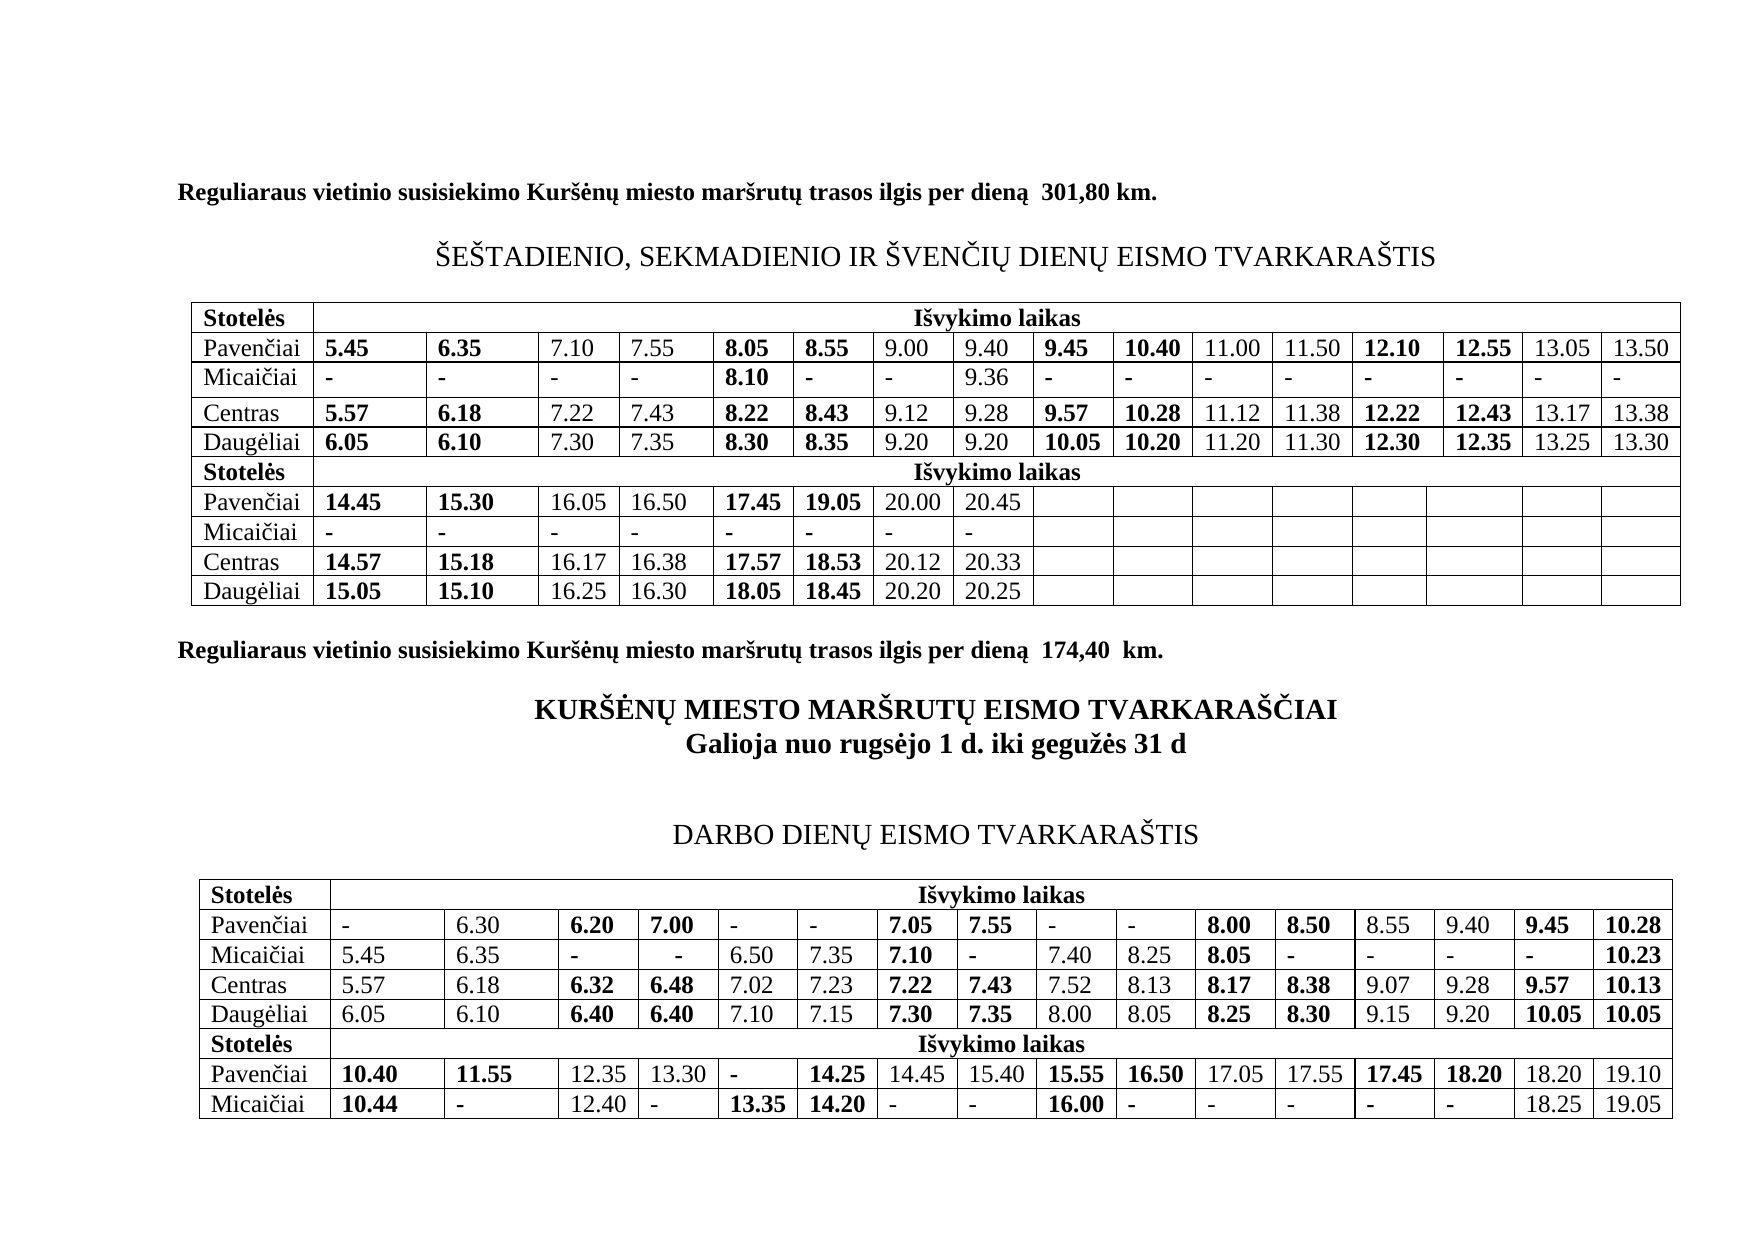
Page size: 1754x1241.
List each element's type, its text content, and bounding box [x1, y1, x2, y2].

table_cell 19.10 [1594, 1059, 1672, 1088]
table_cell 17.05 [1196, 1059, 1275, 1088]
table_cell 13.35 [719, 1089, 797, 1118]
table_cell 7.10 [539, 333, 619, 361]
table_cell Micaičiai [200, 940, 330, 969]
table_cell - [874, 363, 953, 397]
table_cell 6.10 [445, 1000, 558, 1028]
table_cell - [1276, 1089, 1354, 1118]
table_cell 6.50 [719, 940, 797, 969]
table_cell 6.18 [427, 398, 538, 426]
table_cell [1034, 487, 1113, 516]
table_cell 10.40 [1114, 333, 1192, 361]
table_cell Daugėliai [192, 576, 313, 605]
table_cell [1427, 487, 1522, 516]
table_cell 7.43 [958, 970, 1036, 998]
table_cell 9.28 [954, 398, 1033, 426]
table_cell - [1356, 940, 1434, 969]
table_cell - [1523, 363, 1601, 397]
table_cell 8.00 [1037, 1000, 1116, 1028]
table_cell [1273, 547, 1352, 575]
table_cell - [794, 517, 873, 546]
table_cell 14.20 [798, 1089, 877, 1118]
table_cell 9.57 [1515, 970, 1593, 998]
table_cell 17.45 [1356, 1059, 1434, 1088]
table_cell Micaičiai [192, 517, 313, 546]
table_cell 20.00 [874, 487, 953, 516]
table_cell 16.00 [1037, 1089, 1116, 1118]
table_cell [1523, 517, 1601, 546]
table_cell - [559, 940, 638, 969]
table_cell 7.22 [878, 970, 957, 998]
table_cell - [1353, 363, 1443, 397]
table_cell - [1602, 363, 1680, 397]
table_cell 10.20 [1114, 428, 1192, 456]
table_cell 12.30 [1353, 428, 1443, 456]
table_cell - [714, 517, 793, 546]
table_cell - [958, 1089, 1036, 1118]
table_cell - [954, 517, 1033, 546]
table_cell 15.30 [427, 487, 538, 516]
table_cell Centras [192, 547, 313, 575]
table_cell 14.57 [314, 547, 426, 575]
table_cell 15.05 [314, 576, 426, 605]
table_cell 14.25 [798, 1059, 877, 1088]
text Galioja nuo rugsėjo 1 d. iki gegužės 31 d [177, 726, 1695, 759]
table_cell 6.35 [427, 333, 538, 361]
table_cell - [798, 910, 877, 939]
table_cell - [719, 1059, 797, 1088]
table_cell 10.13 [1594, 970, 1672, 998]
table_cell - [1117, 1089, 1195, 1118]
table_cell 13.50 [1602, 333, 1680, 361]
table_cell - [1196, 1089, 1275, 1118]
table_cell 7.15 [798, 1000, 877, 1028]
table_cell - [539, 363, 619, 397]
table_cell 8.00 [1196, 910, 1275, 939]
table_cell 11.50 [1273, 333, 1352, 361]
table_cell [1353, 576, 1426, 605]
table_cell 16.30 [620, 576, 713, 605]
table_cell [1193, 547, 1272, 575]
table_cell 11.12 [1193, 398, 1272, 426]
table_cell Pavenčiai [192, 333, 313, 361]
table_cell 8.25 [1117, 940, 1195, 969]
table_cell 11.20 [1193, 428, 1272, 456]
table_cell 9.40 [954, 333, 1033, 361]
table_cell 7.55 [958, 910, 1036, 939]
table_cell 7.52 [1037, 970, 1116, 998]
table_cell 5.57 [314, 398, 426, 426]
table_cell 7.10 [878, 940, 957, 969]
table_header Stotelės [200, 880, 330, 909]
table_header Išvykimo laikas [331, 880, 1672, 909]
table_cell [1523, 576, 1601, 605]
table_cell 7.00 [639, 910, 718, 939]
table_cell [1273, 517, 1352, 546]
table_cell 5.57 [331, 970, 444, 998]
table_cell 14.45 [314, 487, 426, 516]
table_cell 5.45 [314, 333, 426, 361]
table_cell 9.07 [1356, 970, 1434, 998]
table_cell Pavenčiai [200, 910, 330, 939]
table_cell 7.30 [878, 1000, 957, 1028]
table_cell Centras [192, 398, 313, 426]
table_cell 7.23 [798, 970, 877, 998]
table_cell Centras [200, 970, 330, 998]
table_cell 8.10 [714, 363, 793, 397]
table_cell 18.45 [794, 576, 873, 605]
table_cell 19.05 [794, 487, 873, 516]
table_cell [1353, 517, 1426, 546]
table_cell [1353, 487, 1426, 516]
table_cell - [331, 910, 444, 939]
table_cell Daugėliai [192, 428, 313, 456]
text DARBO DIENŲ EISMO TVARKARAŠTIS [177, 817, 1695, 851]
table_cell 17.57 [714, 547, 793, 575]
table_cell [1193, 576, 1272, 605]
table_cell 17.45 [714, 487, 793, 516]
table_cell 5.45 [331, 940, 444, 969]
table_cell - [1356, 1089, 1434, 1118]
table_cell 7.35 [798, 940, 877, 969]
table_cell 7.55 [620, 333, 713, 361]
table_cell - [874, 517, 953, 546]
table_cell 14.45 [878, 1059, 957, 1088]
table_cell 15.18 [427, 547, 538, 575]
table_cell - [958, 940, 1036, 969]
table_cell - [314, 517, 426, 546]
table_cell 7.02 [719, 970, 797, 998]
table_cell 6.40 [559, 1000, 638, 1028]
table_cell 20.12 [874, 547, 953, 575]
table_cell 6.05 [331, 1000, 444, 1028]
table_cell 6.35 [445, 940, 558, 969]
table_cell - [620, 363, 713, 397]
table_cell [1114, 487, 1192, 516]
table_cell 9.45 [1515, 910, 1593, 939]
table_cell - [639, 1089, 718, 1118]
table_cell 9.57 [1034, 398, 1113, 426]
table_cell 13.25 [1523, 428, 1601, 456]
table_cell 13.38 [1602, 398, 1680, 426]
table_cell 8.50 [1276, 910, 1354, 939]
table_cell 19.05 [1594, 1089, 1672, 1118]
table_cell [1427, 547, 1522, 575]
table_cell 8.05 [1117, 1000, 1195, 1028]
table_cell 10.05 [1594, 1000, 1672, 1028]
table_cell 20.45 [954, 487, 1033, 516]
table_cell [1193, 517, 1272, 546]
table_cell 8.55 [1356, 910, 1434, 939]
table_cell 12.43 [1444, 398, 1522, 426]
table_cell [1523, 487, 1601, 516]
table_cell 7.22 [539, 398, 619, 426]
table_cell 8.13 [1117, 970, 1195, 998]
table_cell 12.35 [559, 1059, 638, 1088]
table_cell - [427, 517, 538, 546]
table_cell 6.48 [639, 970, 718, 998]
table_cell [1193, 487, 1272, 516]
table_cell [1602, 547, 1680, 575]
table_cell 18.20 [1435, 1059, 1514, 1088]
table_cell - [639, 940, 718, 969]
table_cell 11.00 [1193, 333, 1272, 361]
table_cell 20.20 [874, 576, 953, 605]
table_cell [1034, 576, 1113, 605]
text Reguliaraus vietinio susisiekimo Kuršėnų miesto maršrutų trasos ilgis per dieną 301,80 km. [177, 177, 1695, 206]
table_cell 20.25 [954, 576, 1033, 605]
table_cell 9.20 [874, 428, 953, 456]
table_cell 12.22 [1353, 398, 1443, 426]
table_cell 6.18 [445, 970, 558, 998]
table_cell - [1515, 940, 1593, 969]
table_cell - [1444, 363, 1522, 397]
table_cell Stotelės [200, 1029, 330, 1058]
table_cell Micaičiai [192, 363, 313, 397]
table_cell 8.05 [714, 333, 793, 361]
table_cell 12.10 [1353, 333, 1443, 361]
table_cell - [314, 363, 426, 397]
table_cell 7.43 [620, 398, 713, 426]
table_cell [1353, 547, 1426, 575]
table_cell 13.05 [1523, 333, 1601, 361]
table_cell 8.30 [714, 428, 793, 456]
table_cell 13.17 [1523, 398, 1601, 426]
table_cell Micaičiai [200, 1089, 330, 1118]
table_cell 8.25 [1196, 1000, 1275, 1028]
table_cell 13.30 [1602, 428, 1680, 456]
table_cell 9.00 [874, 333, 953, 361]
table_cell - [1193, 363, 1272, 397]
table_cell [1427, 576, 1522, 605]
table_header Stotelės [192, 303, 313, 332]
table_cell Išvykimo laikas [314, 457, 1680, 486]
table_cell 18.05 [714, 576, 793, 605]
table_cell 7.35 [958, 1000, 1036, 1028]
table_cell - [1273, 363, 1352, 397]
table_cell - [1114, 363, 1192, 397]
table_cell 7.10 [719, 1000, 797, 1028]
table_cell 8.55 [794, 333, 873, 361]
table_cell Išvykimo laikas [331, 1029, 1672, 1058]
table_cell - [1117, 910, 1195, 939]
table_cell 16.25 [539, 576, 619, 605]
table_cell 10.23 [1594, 940, 1672, 969]
table_cell 8.30 [1276, 1000, 1354, 1028]
table_cell [1114, 576, 1192, 605]
table_cell 8.43 [794, 398, 873, 426]
table_cell 6.20 [559, 910, 638, 939]
table_cell [1602, 517, 1680, 546]
table_cell 6.32 [559, 970, 638, 998]
table_cell 15.10 [427, 576, 538, 605]
table_cell 7.05 [878, 910, 957, 939]
table_cell - [539, 517, 619, 546]
table_cell 8.22 [714, 398, 793, 426]
table_cell 10.40 [331, 1059, 444, 1088]
table_cell 15.40 [958, 1059, 1036, 1088]
table_cell - [1034, 363, 1113, 397]
table_cell Pavenčiai [192, 487, 313, 516]
table_cell 16.50 [620, 487, 713, 516]
table_cell 16.17 [539, 547, 619, 575]
table_cell [1114, 517, 1192, 546]
text KURŠĖNŲ MIESTO MARŠRUTŲ EISMO TVARKARAŠČIAI [177, 692, 1695, 726]
table_cell [1273, 487, 1352, 516]
table_cell 13.30 [639, 1059, 718, 1088]
table_cell 18.53 [794, 547, 873, 575]
table_cell [1114, 547, 1192, 575]
table_cell [1273, 576, 1352, 605]
table_cell 10.05 [1515, 1000, 1593, 1028]
table_cell - [1435, 940, 1514, 969]
table_cell - [794, 363, 873, 397]
table_cell Daugėliai [200, 1000, 330, 1028]
table_cell [1034, 517, 1113, 546]
table_cell 8.35 [794, 428, 873, 456]
table_cell 9.36 [954, 363, 1033, 397]
table_cell 16.38 [620, 547, 713, 575]
table_cell 10.28 [1114, 398, 1192, 426]
table_cell 18.25 [1515, 1089, 1593, 1118]
table_cell 10.44 [331, 1089, 444, 1118]
table_cell - [620, 517, 713, 546]
table_cell Stotelės [192, 457, 313, 486]
table_cell 9.20 [1435, 1000, 1514, 1028]
table_cell [1602, 487, 1680, 516]
table_cell 10.05 [1034, 428, 1113, 456]
text Reguliaraus vietinio susisiekimo Kuršėnų miesto maršrutų trasos ilgis per dieną 174,40 km. [177, 635, 1695, 664]
table_cell 12.35 [1444, 428, 1522, 456]
table_cell 8.17 [1196, 970, 1275, 998]
table_cell - [719, 910, 797, 939]
table_cell 9.15 [1356, 1000, 1434, 1028]
table_cell [1523, 547, 1601, 575]
table_cell 8.05 [1196, 940, 1275, 969]
table_cell 10.28 [1594, 910, 1672, 939]
table_cell 9.40 [1435, 910, 1514, 939]
table_cell 17.55 [1276, 1059, 1354, 1088]
table_cell - [878, 1089, 957, 1118]
table_cell 9.45 [1034, 333, 1113, 361]
table_cell [1034, 547, 1113, 575]
table_cell 6.10 [427, 428, 538, 456]
table_cell 18.20 [1515, 1059, 1593, 1088]
table_cell 9.20 [954, 428, 1033, 456]
table_cell 6.05 [314, 428, 426, 456]
table_cell 11.38 [1273, 398, 1352, 426]
table_cell - [1037, 910, 1116, 939]
table_header Išvykimo laikas [314, 303, 1680, 332]
table_cell 7.35 [620, 428, 713, 456]
table_cell 12.55 [1444, 333, 1522, 361]
table_cell 16.50 [1117, 1059, 1195, 1088]
table_cell 8.38 [1276, 970, 1354, 998]
table_cell - [427, 363, 538, 397]
table_cell 11.55 [445, 1059, 558, 1088]
table_cell [1602, 576, 1680, 605]
table_cell 16.05 [539, 487, 619, 516]
table_cell - [1435, 1089, 1514, 1118]
table_cell 11.30 [1273, 428, 1352, 456]
table_cell - [1276, 940, 1354, 969]
table_cell 15.55 [1037, 1059, 1116, 1088]
table_cell 20.33 [954, 547, 1033, 575]
table_cell 9.12 [874, 398, 953, 426]
table_cell - [445, 1089, 558, 1118]
table_cell 6.30 [445, 910, 558, 939]
table_cell 6.40 [639, 1000, 718, 1028]
table_cell 9.28 [1435, 970, 1514, 998]
table_cell Pavenčiai [200, 1059, 330, 1088]
table_cell 7.30 [539, 428, 619, 456]
table_cell 12.40 [559, 1089, 638, 1118]
text ŠEŠTADIENIO, SEKMADIENIO IR ŠVENČIŲ DIENŲ EISMO TVARKARAŠTIS [177, 239, 1695, 273]
table_cell 7.40 [1037, 940, 1116, 969]
table_cell [1427, 517, 1522, 546]
